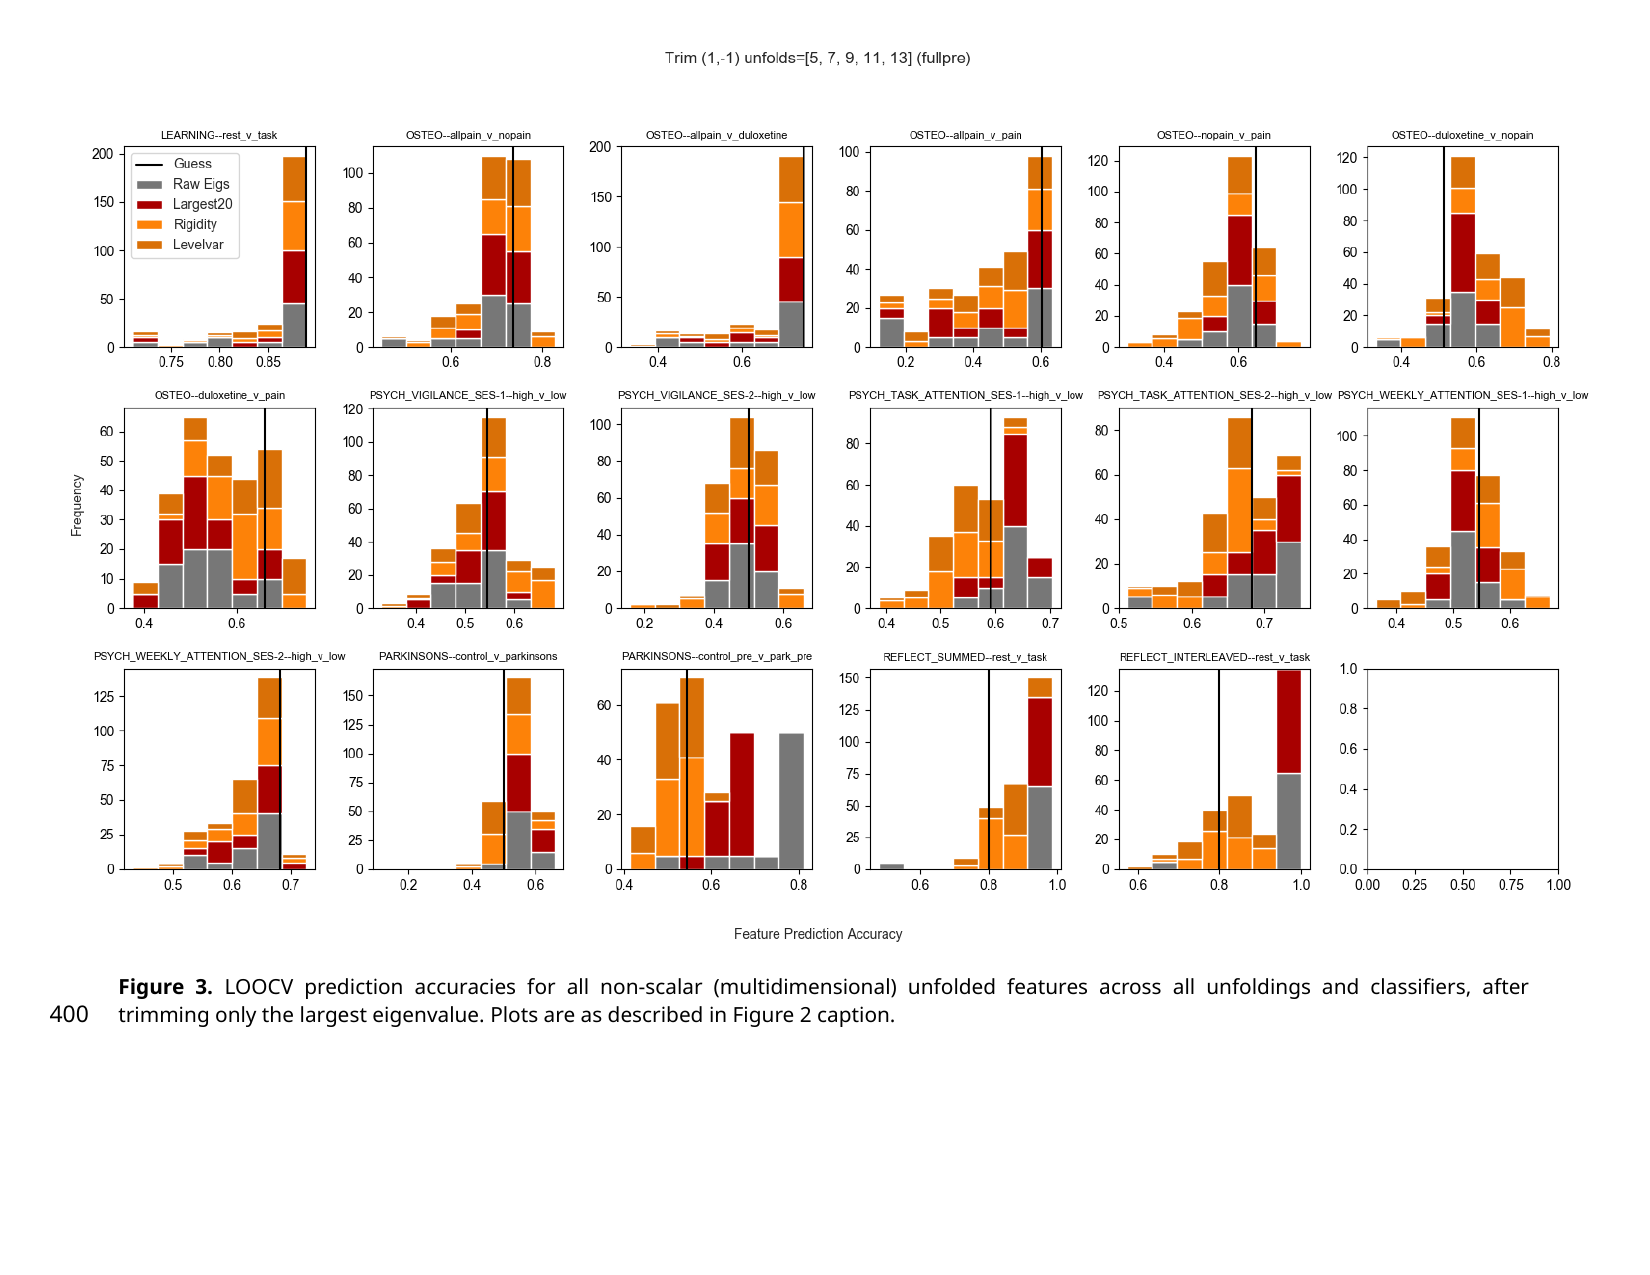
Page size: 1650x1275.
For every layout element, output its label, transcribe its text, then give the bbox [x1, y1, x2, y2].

picture [44, 33, 1606, 972]
text Figure 3. LOOCV prediction accuracies for all non-scalar (multidimensional) unfolded features across all unfoldings and classifiers, after trimming only the largest eigenvalue. Plots are as described in Figure 2 caption. [118, 972, 1532, 1029]
